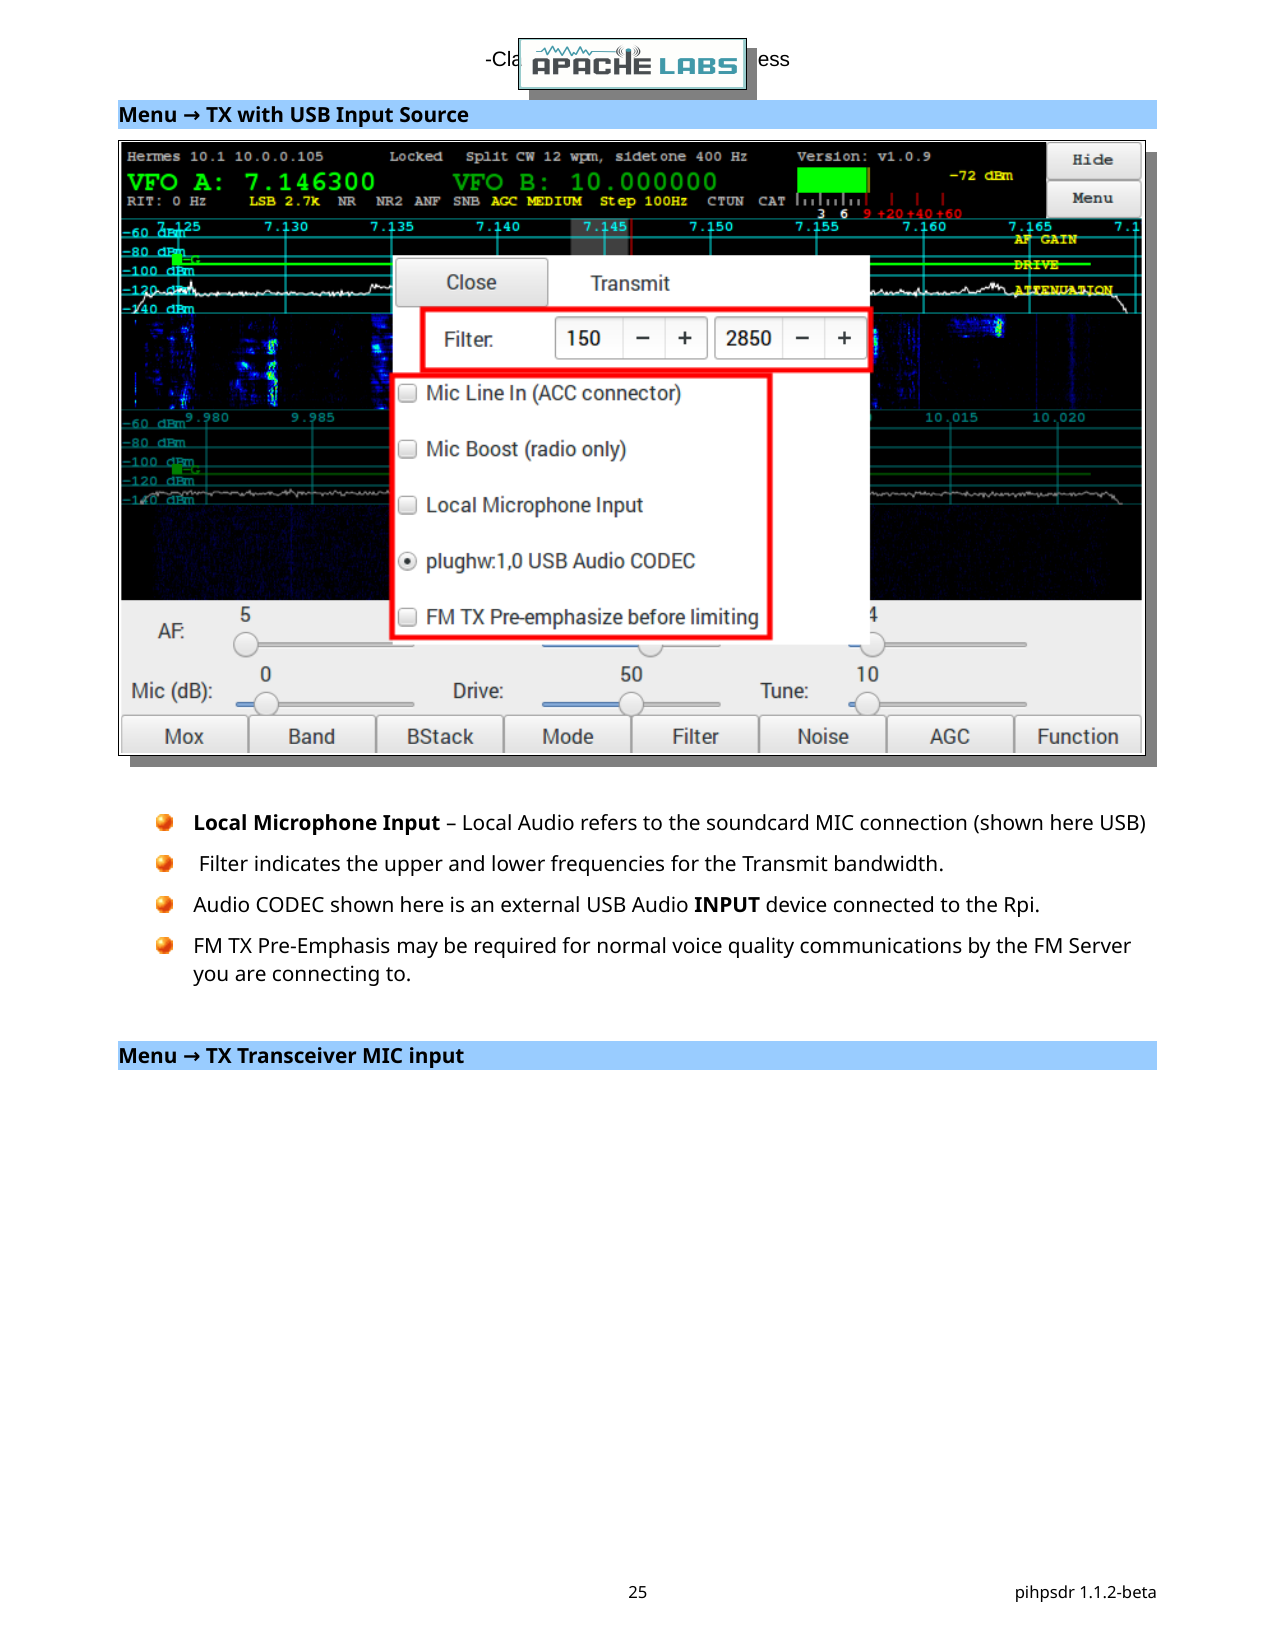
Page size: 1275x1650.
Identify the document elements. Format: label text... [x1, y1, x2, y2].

list Audio CODEC shown here is an external USB Audio INPUT device connected to the Rpi. [156, 890, 1157, 919]
picture [156, 855, 173, 872]
list Filter indicates the upper and lower frequencies for the Transmit bandwidth. [156, 849, 1157, 878]
picture [156, 896, 173, 913]
picture [156, 814, 173, 831]
subtitle Menu → TX Transceiver MIC input [118, 1041, 1157, 1070]
list FM TX Pre-Emphasis may be required for normal voice quality communications by the FM Server you are connecting to. [156, 931, 1157, 988]
picture [156, 937, 173, 954]
picture [121, 142, 1142, 753]
subtitle Menu → TX with USB Input Source [118, 100, 1157, 129]
picture [521, 40, 744, 87]
list Local Microphone Input – Local Audio refers to the soundcard MIC connection (shown here USB) [156, 808, 1157, 837]
